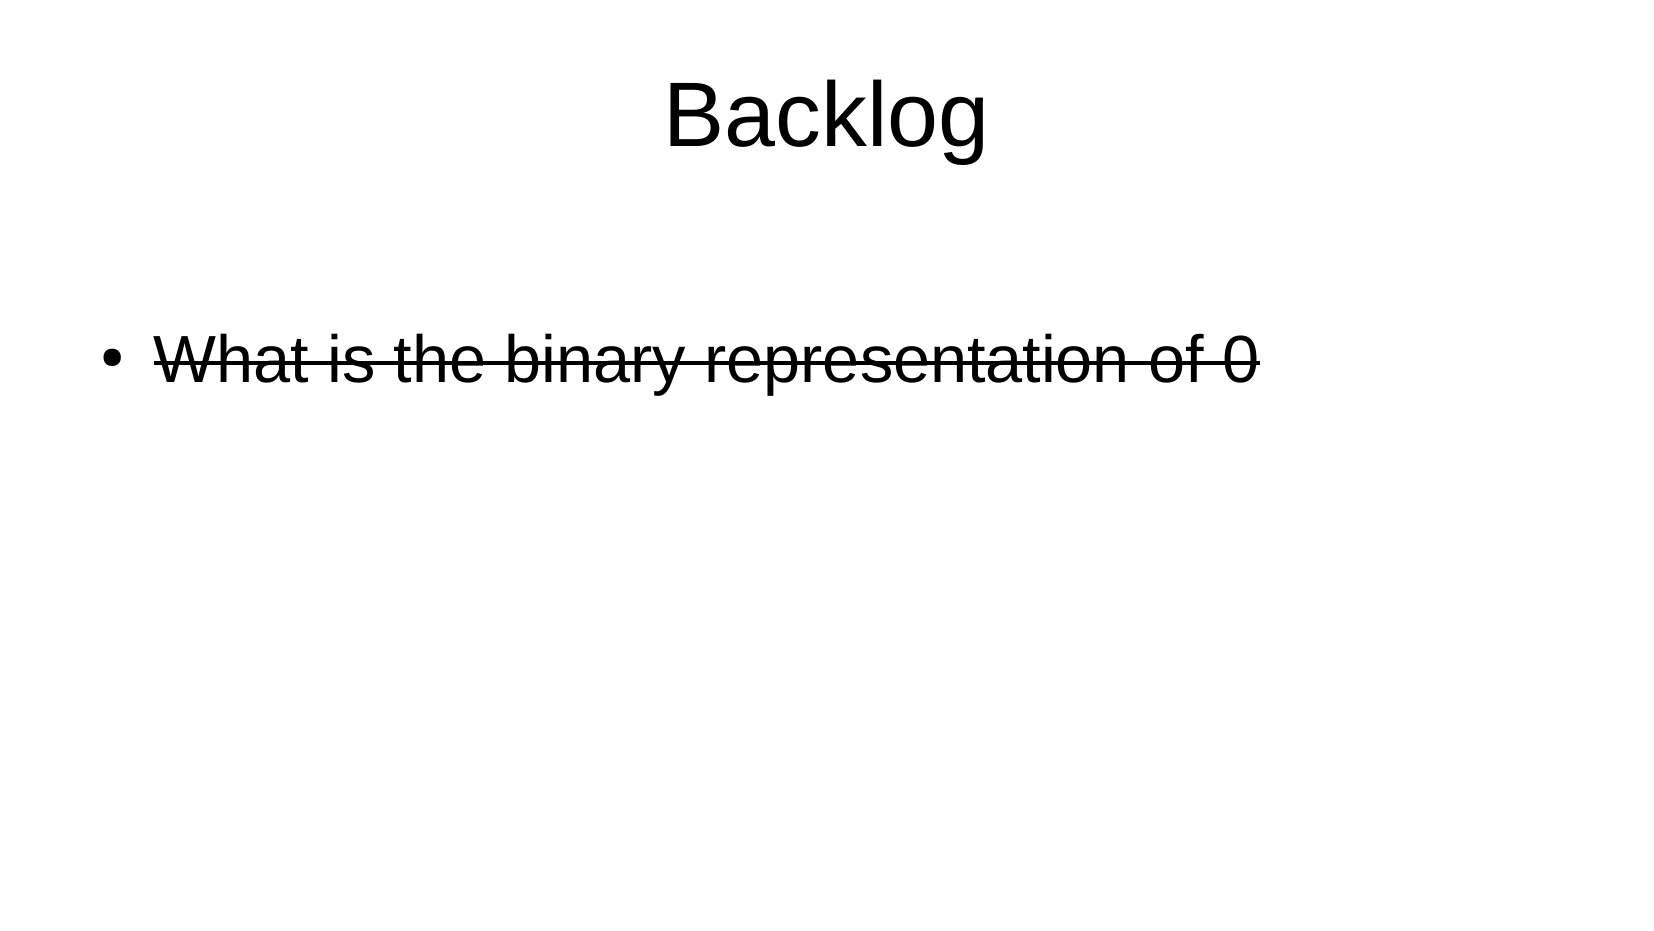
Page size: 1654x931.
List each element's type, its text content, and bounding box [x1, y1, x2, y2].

title Backlog [82, 37, 1571, 193]
list What is the binary representation of 0 [82, 217, 1571, 758]
